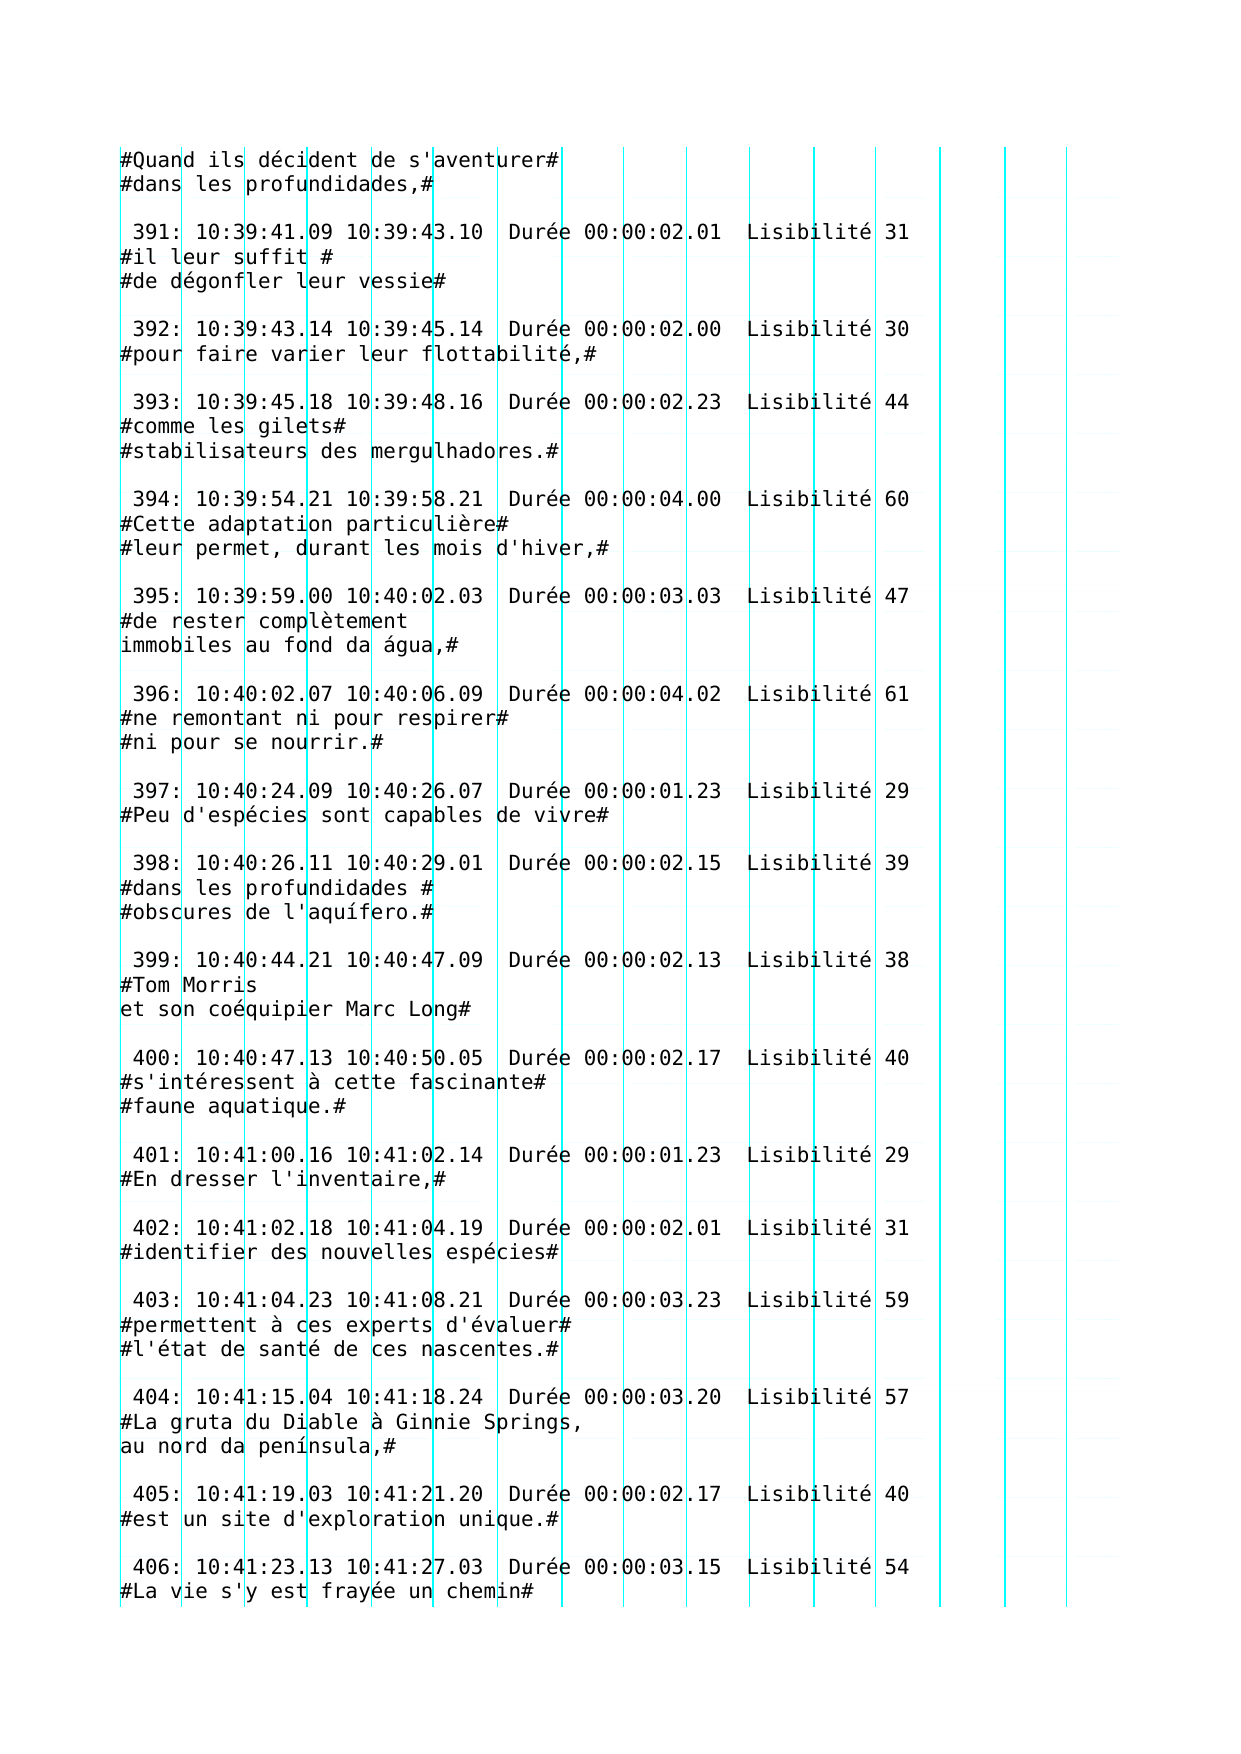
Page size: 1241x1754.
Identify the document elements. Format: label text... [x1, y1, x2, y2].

text 401: 10:41:00.16 10:41:02.14 Durée 00:00:01.23 Lisibilité 29 [120, 1143, 1120, 1167]
text #il leur suffit # [120, 245, 1120, 269]
text #Peu d'espécies sont capables de vivre# [120, 803, 1120, 827]
text immobiles au fond da água,# [120, 633, 1120, 657]
text #dans les profundidades # [120, 876, 1120, 900]
text #est un site d'exploration unique.# [120, 1507, 1120, 1531]
text #Quand ils décident de s'aventurer# [120, 148, 1120, 172]
text #de dégonfler leur vessie# [120, 269, 1120, 293]
text #La gruta du Diable à Ginnie Springs, [120, 1410, 1120, 1434]
text et son coéquipier Marc Long# [120, 997, 1120, 1021]
text #Cette adaptation particulière# [120, 512, 1120, 536]
text 399: 10:40:44.21 10:40:47.09 Durée 00:00:02.13 Lisibilité 38 [120, 948, 1120, 973]
text #leur permet, durant les mois d'hiver,# [120, 536, 1120, 560]
text #obscures de l'aquífero.# [120, 900, 1120, 924]
text #stabilisateurs des mergulhadores.# [120, 439, 1120, 463]
text 397: 10:40:24.09 10:40:26.07 Durée 00:00:01.23 Lisibilité 29 [120, 779, 1120, 803]
text au nord da península,# [120, 1434, 1120, 1458]
text 396: 10:40:02.07 10:40:06.09 Durée 00:00:04.02 Lisibilité 61 [120, 682, 1120, 706]
text #comme les gilets# [120, 414, 1120, 439]
text #La vie s'y est frayée un chemin# [120, 1579, 1120, 1604]
text 398: 10:40:26.11 10:40:29.01 Durée 00:00:02.15 Lisibilité 39 [120, 851, 1120, 876]
text #permettent à ces experts d'évaluer# [120, 1313, 1120, 1337]
text #l'état de santé de ces nascentes.# [120, 1337, 1120, 1361]
text #faune aquatique.# [120, 1094, 1120, 1118]
picture [119, 147, 1121, 1607]
text 404: 10:41:15.04 10:41:18.24 Durée 00:00:03.20 Lisibilité 57 [120, 1385, 1120, 1410]
text #ne remontant ni pour respirer# [120, 706, 1120, 730]
text #dans les profundidades,# [120, 172, 1120, 196]
text #Tom Morris [120, 973, 1120, 997]
text 391: 10:39:41.09 10:39:43.10 Durée 00:00:02.01 Lisibilité 31 [120, 220, 1120, 245]
text 393: 10:39:45.18 10:39:48.16 Durée 00:00:02.23 Lisibilité 44 [120, 390, 1120, 414]
text 402: 10:41:02.18 10:41:04.19 Durée 00:00:02.01 Lisibilité 31 [120, 1216, 1120, 1240]
text 392: 10:39:43.14 10:39:45.14 Durée 00:00:02.00 Lisibilité 30 [120, 317, 1120, 342]
text 403: 10:41:04.23 10:41:08.21 Durée 00:00:03.23 Lisibilité 59 [120, 1288, 1120, 1313]
text #de rester complètement [120, 609, 1120, 633]
text #s'intéressent à cette fascinante# [120, 1070, 1120, 1094]
text 395: 10:39:59.00 10:40:02.03 Durée 00:00:03.03 Lisibilité 47 [120, 584, 1120, 609]
text 405: 10:41:19.03 10:41:21.20 Durée 00:00:02.17 Lisibilité 40 [120, 1482, 1120, 1507]
text #En dresser l'inventaire,# [120, 1167, 1120, 1191]
text #pour faire varier leur flottabilité,# [120, 342, 1120, 366]
text #ni pour se nourrir.# [120, 730, 1120, 754]
text 400: 10:40:47.13 10:40:50.05 Durée 00:00:02.17 Lisibilité 40 [120, 1046, 1120, 1070]
text 394: 10:39:54.21 10:39:58.21 Durée 00:00:04.00 Lisibilité 60 [120, 487, 1120, 512]
text 406: 10:41:23.13 10:41:27.03 Durée 00:00:03.15 Lisibilité 54 [120, 1555, 1120, 1579]
text #identifier des nouvelles espécies# [120, 1240, 1120, 1264]
